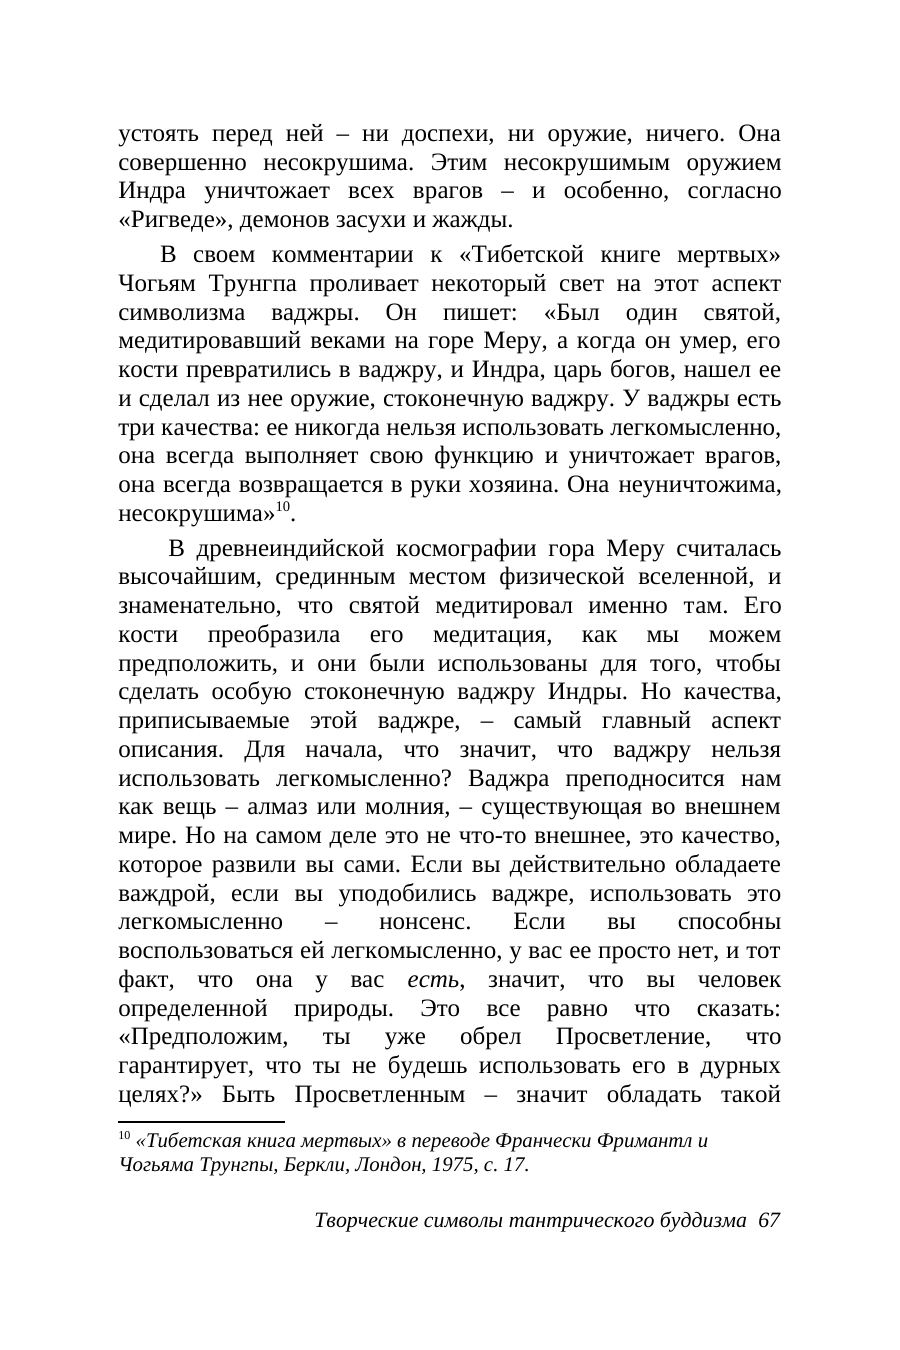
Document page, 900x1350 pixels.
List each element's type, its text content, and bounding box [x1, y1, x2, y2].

text В древнеиндийской космографии гора Меру считалась высочайшим, срединным местом физической вселенной, и знаменательно, что святой медитировал именно там. Его кости преобразила его медитация, как мы можем предположить, и они были использованы для того, чтобы сделать особую стоконечную ваджру Индры. Но качества, приписываемые этой ваджре, – самый главный аспект описания. Для начала, что значит, что ваджру нельзя использовать легкомысленно? Ваджра преподносится нам как вещь – алмаз или молния, – существующая во внешнем мире. Но на самом деле это не что-то внешнее, это качество, которое развили вы сами. Если вы действительно обладаете важдрой, если вы уподобились ваджре, использовать это легкомысленно – нонсенс. Если вы способны воспользоваться ей легкомысленно, у вас ее просто нет, и тот факт, что она у вас есть, значит, что вы человек определенной природы. Это все равно что сказать: «Предположим, ты уже обрел Просветление, что гарантирует, что ты не будешь использовать его в дурных целях?» Быть Просветленным – значит обладать такой [118, 533, 782, 1108]
text устоять перед ней – ни доспехи, ни оружие, ничего. Она совершенно несокрушима. Этим несокрушимым оружием Индра уничтожает всех врагов – и особенно, согласно «Ригведе», демонов засухи и жажды. [118, 118, 782, 233]
text «Тибетская книга мертвых» в переводе Франчески Фримантл и Чогьяма Трунгпы, Беркли, Лондон, 1975, с. 17. [118, 1128, 782, 1176]
text В своем комментарии к «Тибетской книге мертвых» Чогьям Трунгпа проливает некоторый свет на этот аспект символизма ваджры. Он пишет: «Был один святой, медитировавший веками на горе Меру, а когда он умер, его кости превратились в ваджру, и Индра, царь богов, нашел ее и сделал из нее оружие, стоконечную ваджру. У ваджры есть три качества: ее никогда нельзя использовать легкомысленно, она всегда выполняет свою функцию и уничтожает врагов, она всегда возвращается в руки хозяина. Она неуничтожима, несокрушима». [118, 239, 782, 527]
